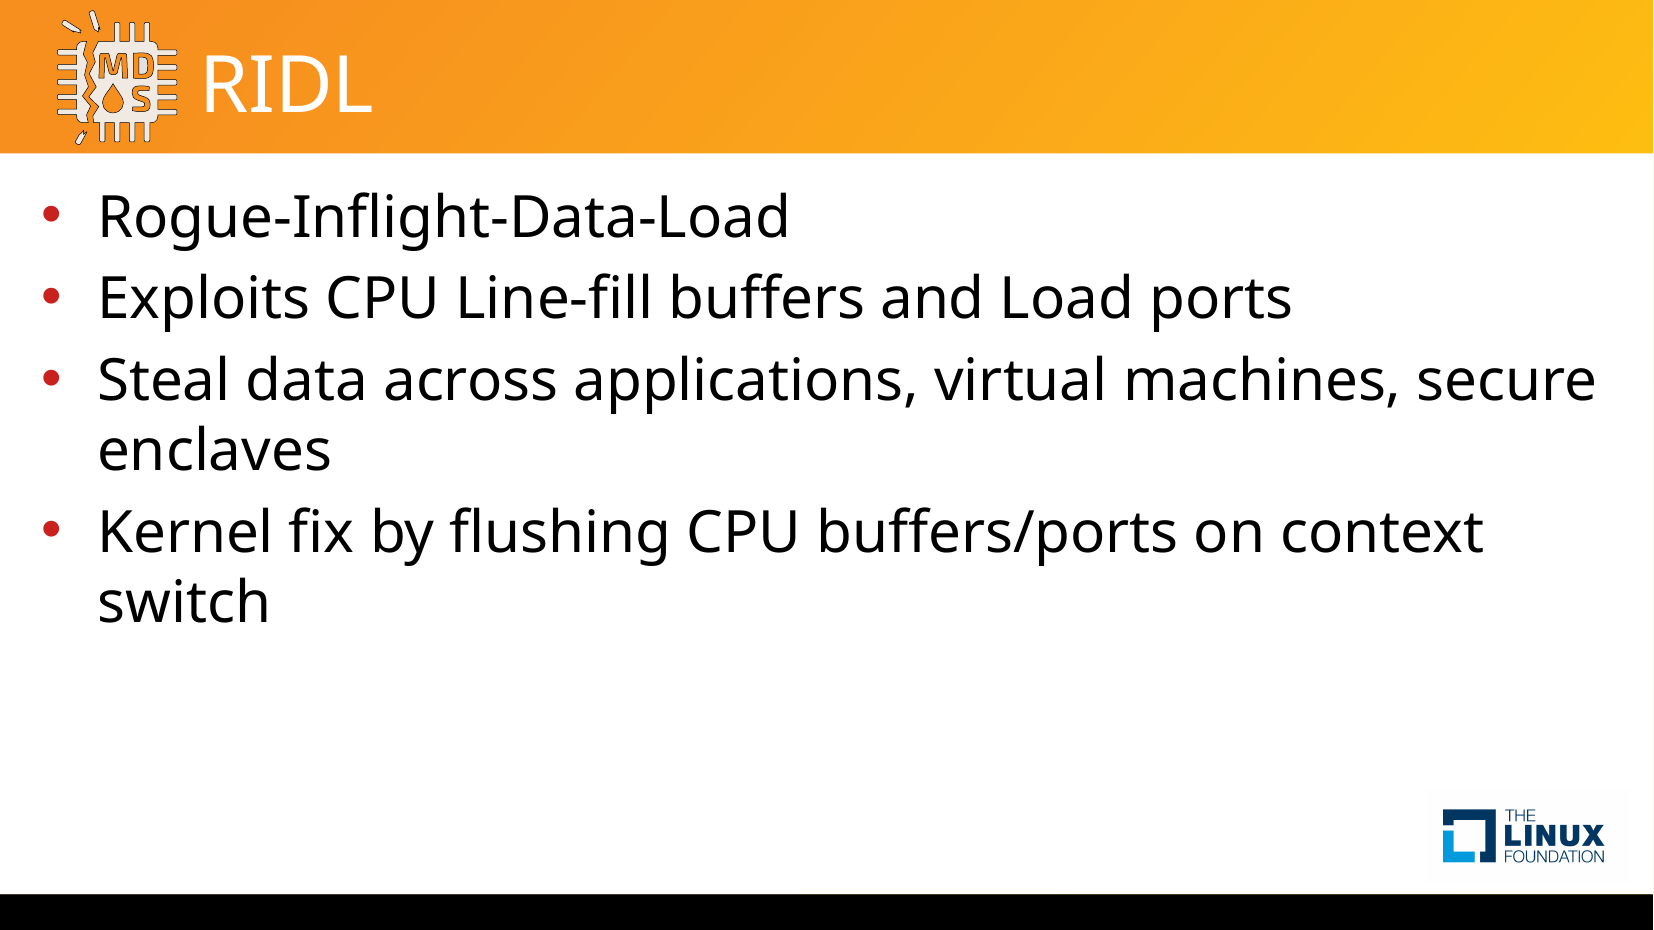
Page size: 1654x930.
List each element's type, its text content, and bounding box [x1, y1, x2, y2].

picture [1420, 786, 1630, 887]
list Rogue-Inflight-Data-Load Exploits CPU Line-fill buffers and Load ports Steal data across applications, virtual machines, secure enclaves Kernel fix by flushing CPU buffers/ports on context switch [25, 171, 1651, 786]
picture [0, 0, 1654, 930]
title RIDL [203, 8, 1551, 154]
